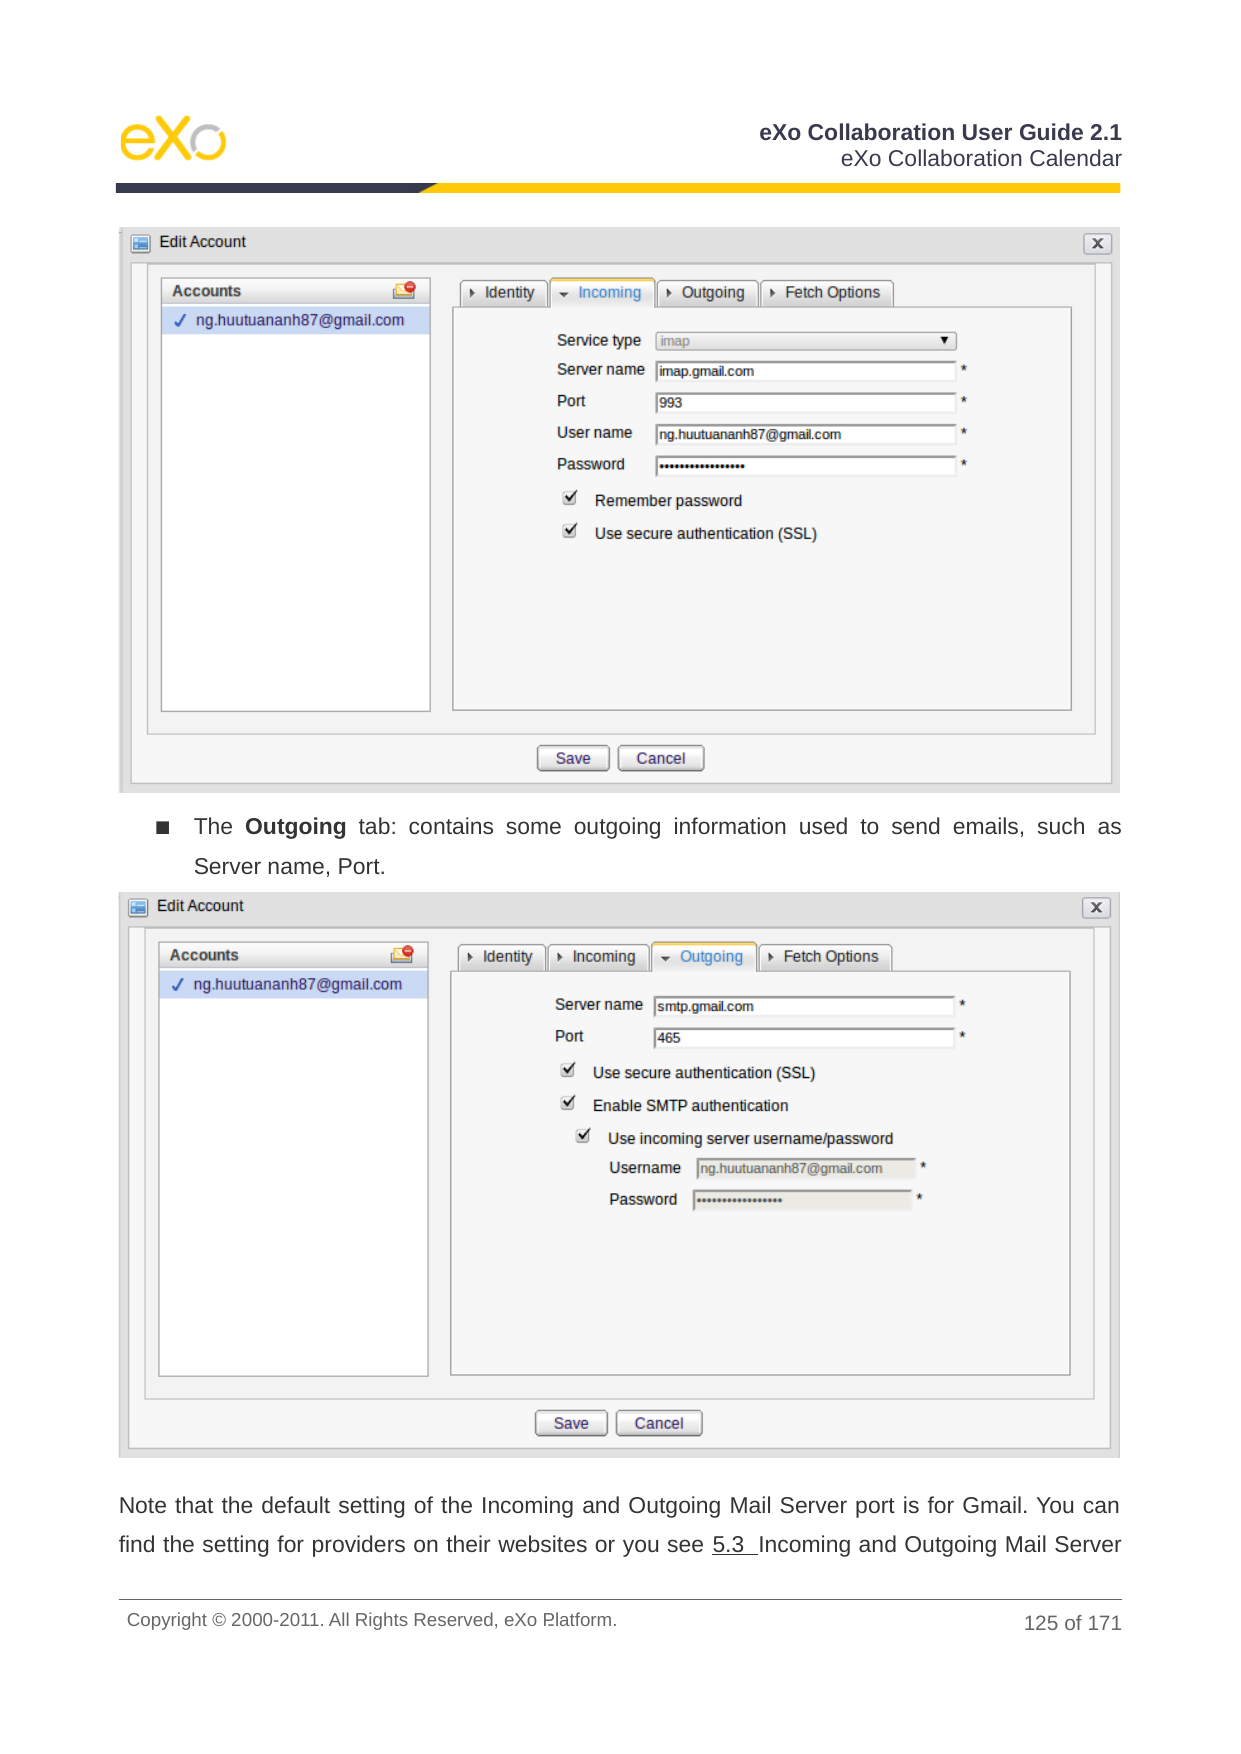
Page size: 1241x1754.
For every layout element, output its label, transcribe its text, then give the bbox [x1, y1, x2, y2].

picture [118, 227, 1120, 793]
list The Outgoing tab: contains some outgoing information used to send emails, such as Server name, Port. [156, 793, 1122, 879]
picture [118, 892, 1120, 1458]
picture [115, 183, 1121, 193]
picture [120, 115, 227, 161]
text Note that the default setting of the Incoming and Outgoing Mail Server port is for Gmail. You can find the setting for providers on their websites or you see 5.3 Incoming and Outgoing Mail Server [118, 1492, 1122, 1557]
